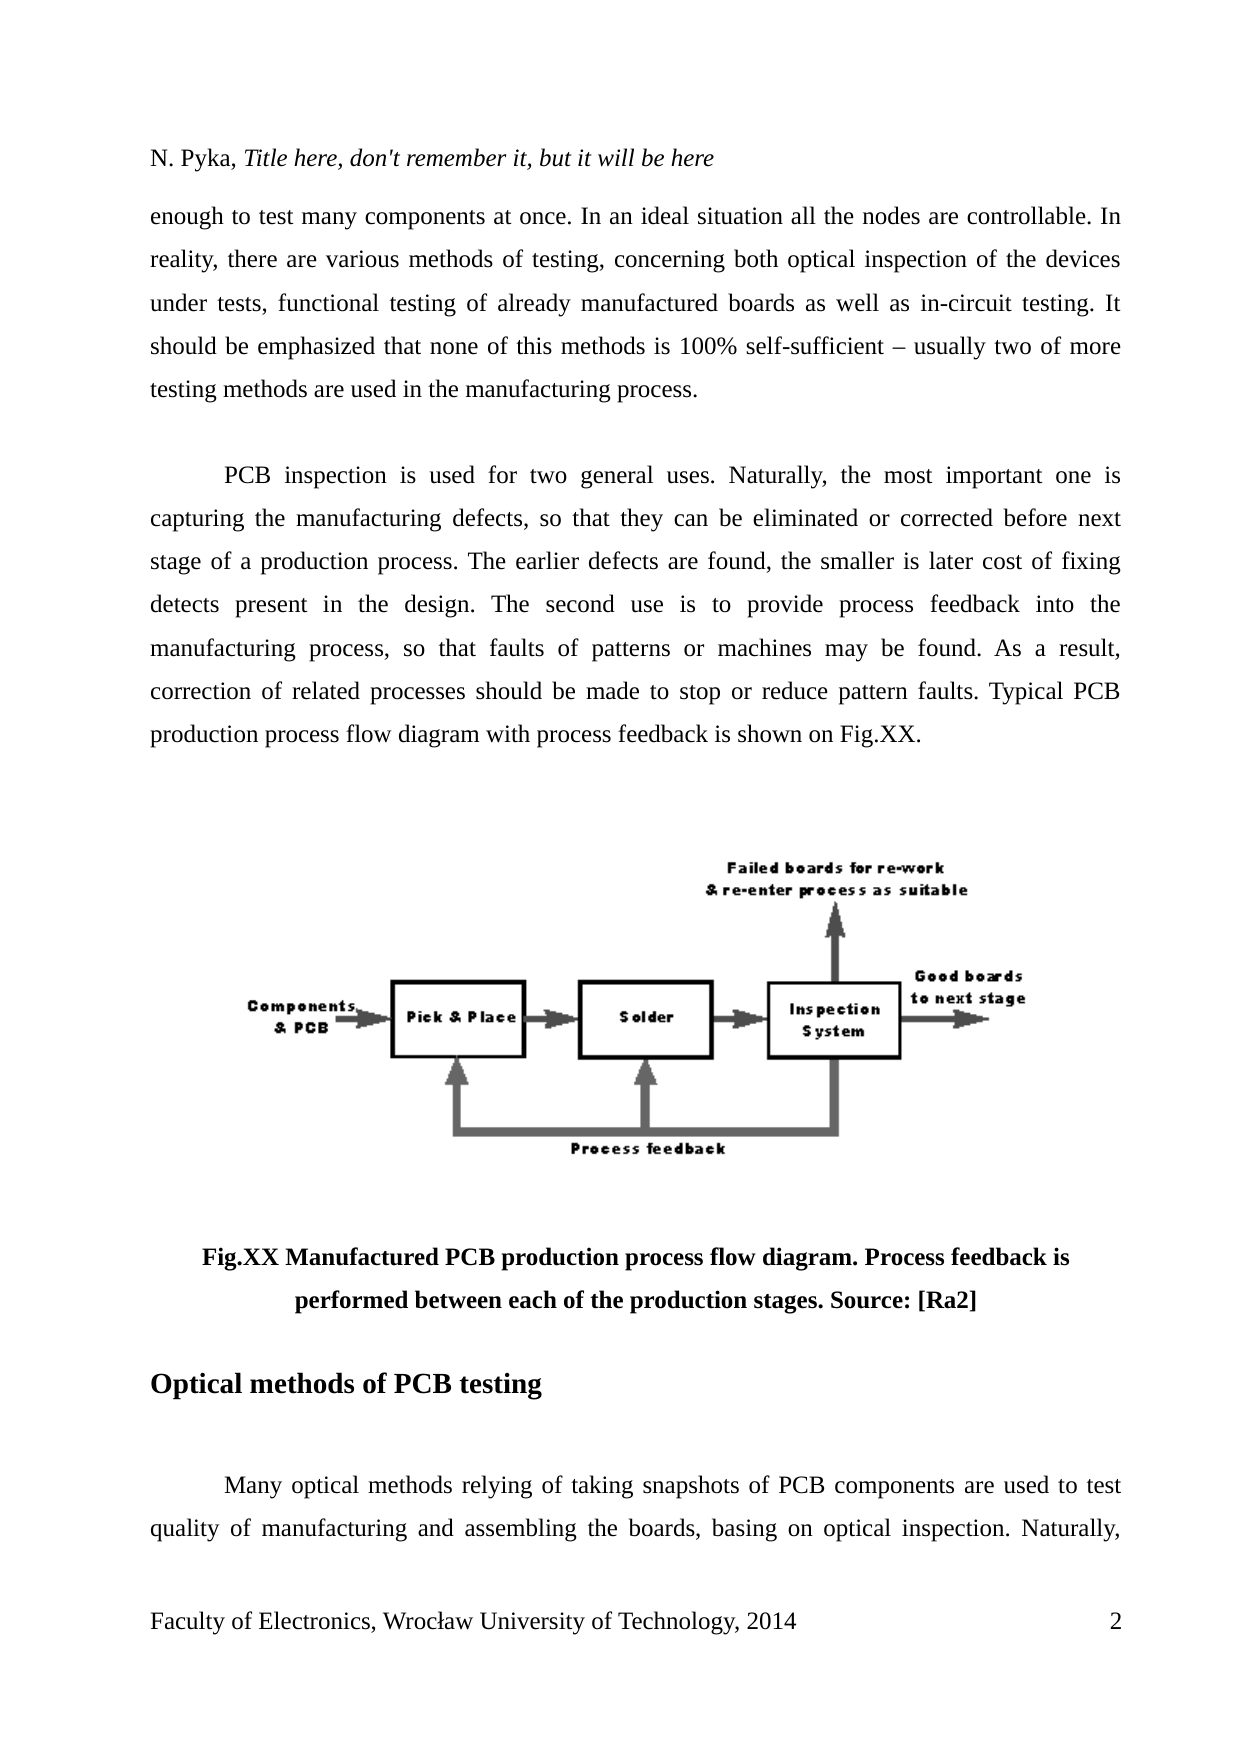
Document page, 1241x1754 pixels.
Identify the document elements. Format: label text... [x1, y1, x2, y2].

subtitle Optical methods of PCB testing [150, 1366, 1122, 1399]
text Many optical methods relying of taking snapshots of PCB components are used to test quality of manufacturing and assembling the boards, basing on optical inspection. Naturally, [150, 1470, 1122, 1542]
text PCB inspection is used for two general uses. Naturally, the most important one is capturing the manufacturing defects, so that they can be eliminated or corrected before next stage of a production process. The earlier defects are found, the smaller is later cost of fixing detects present in the design. The second use is to provide process feedback into the manufacturing process, so that faults of patterns or machines may be found. As a result, correction of related processes should be made to stop or reduce pattern faults. Typical PCB production process flow diagram with process feedback is shown on Fig.XX. [150, 460, 1122, 748]
picture [153, 817, 1119, 1173]
text enough to test many components at once. In an ideal situation all the nodes are controllable. In reality, there are various methods of testing, concerning both optical inspection of the devices under tests, functional testing of already manufactured boards as well as in-circuit testing. It should be emphasized that none of this methods is 100% self-sufficient – usually two of more testing methods are used in the manufacturing process. [150, 201, 1122, 403]
text Fig.XX Manufactured PCB production process flow diagram. Process feedback is performed between each of the production stages. Source: [Ra2] [150, 1242, 1122, 1314]
